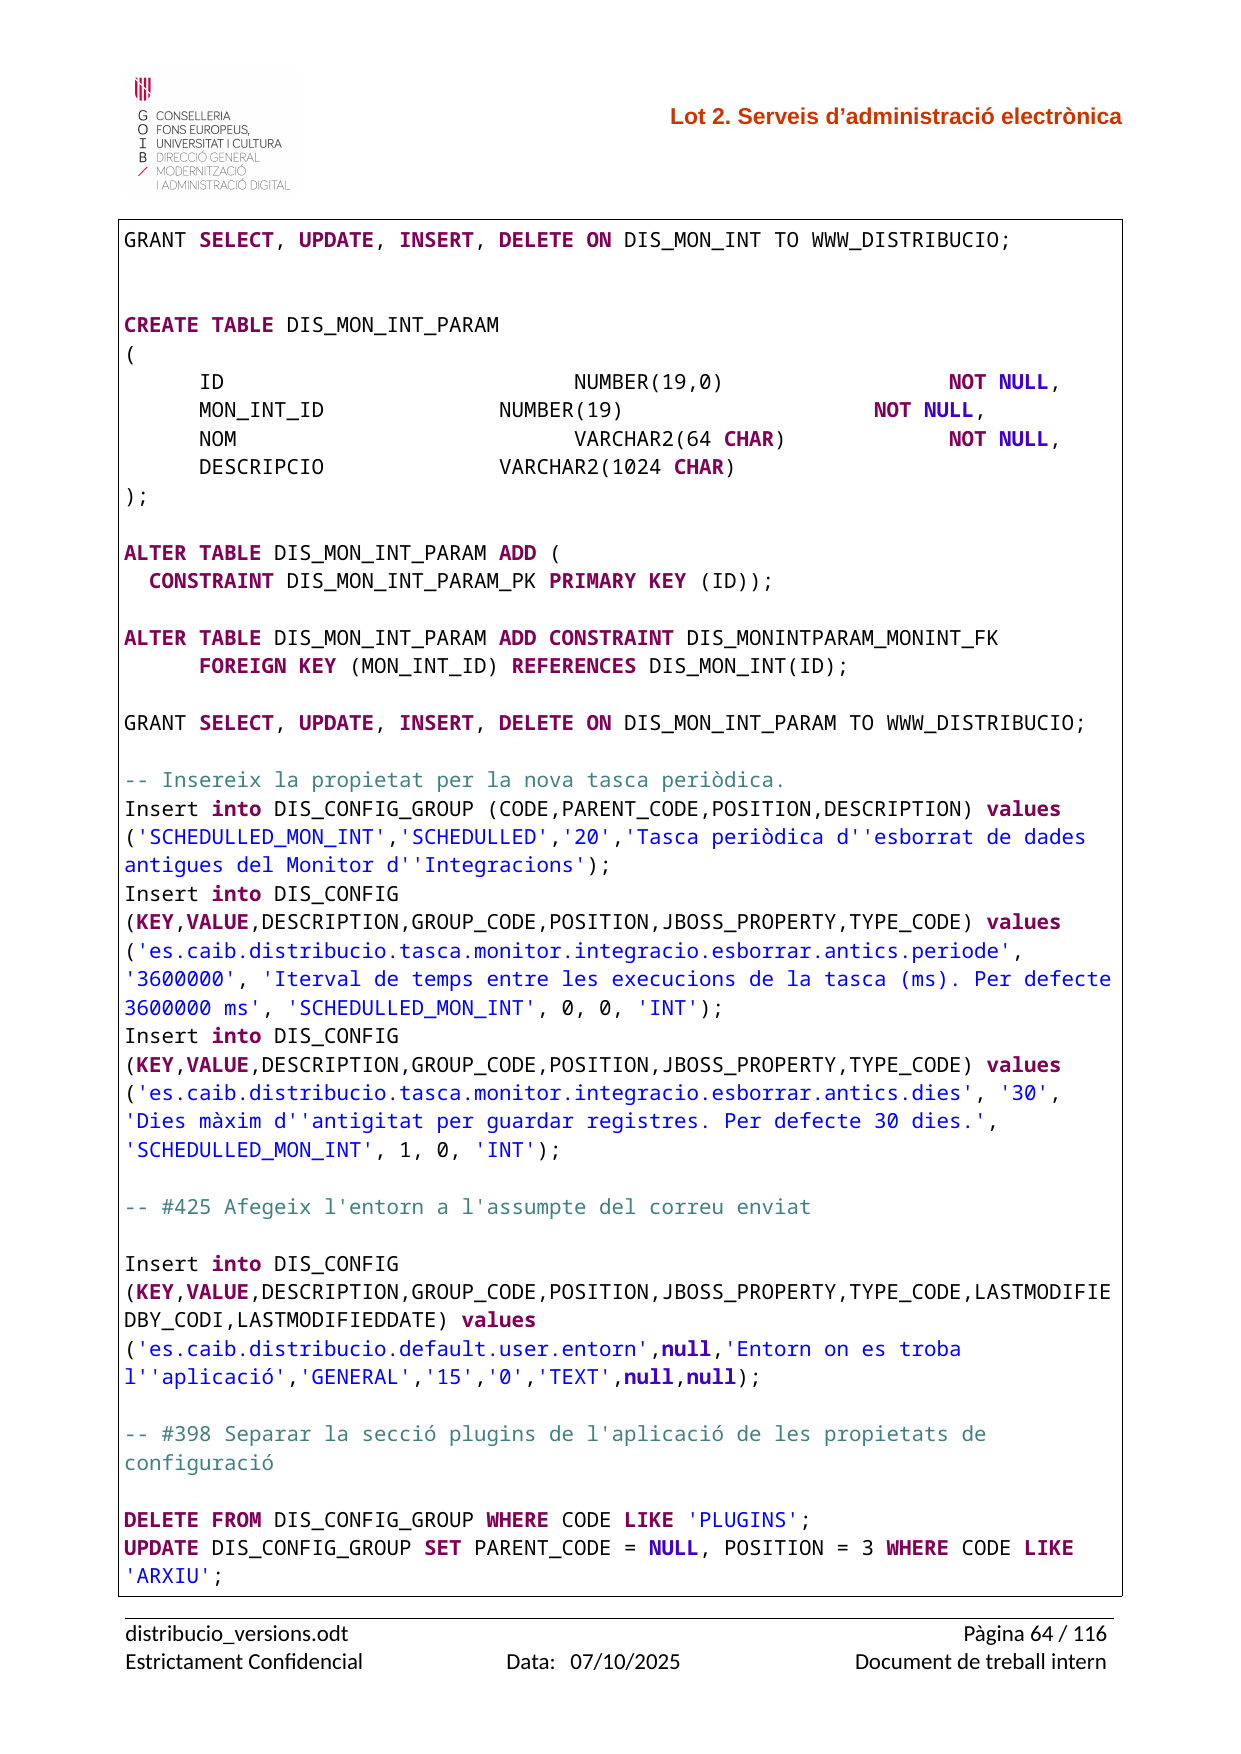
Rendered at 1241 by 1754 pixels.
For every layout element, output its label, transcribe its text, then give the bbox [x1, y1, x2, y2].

picture [126, 70, 299, 197]
table_header GRANT SELECT, UPDATE, INSERT, DELETE ON DIS_MON_INT TO WWW_DISTRIBUCIO; CREATE TABLE DIS_MON_INT_PARAM ( ID NUMBER(19,0) NOT NULL, MON_INT_ID NUMBER(19) NOT NULL, NOM VARCHAR2(64 CHAR) NOT NULL, DESCRIPCIO VARCHAR2(1024 CHAR) ); ALTER TABLE DIS_MON_INT_PARAM ADD ( CONSTRAINT DIS_MON_INT_PARAM_PK PRIMARY KEY (ID)); ALTER TABLE DIS_MON_INT_PARAM ADD CONSTRAINT DIS_MONINTPARAM_MONINT_FK FOREIGN KEY (MON_INT_ID) REFERENCES DIS_MON_INT(ID); GRANT SELECT, UPDATE, INSERT, DELETE ON DIS_MON_INT_PARAM TO WWW_DISTRIBUCIO; -- Insereix la propietat per la nova tasca periòdica. Insert into DIS_CONFIG_GROUP (CODE,PARENT_CODE,POSITION,DESCRIPTION) values ('SCHEDULLED_MON_INT','SCHEDULLED','20','Tasca periòdica d''esborrat de dades antigues del Monitor d''Integracions'); Insert into DIS_CONFIG (KEY,VALUE,DESCRIPTION,GROUP_CODE,POSITION,JBOSS_PROPERTY,TYPE_CODE) values ('es.caib.distribucio.tasca.monitor.integracio.esborrar.antics.periode', '3600000', 'Iterval de temps entre les execucions de la tasca (ms). Per defecte 3600000 ms', 'SCHEDULLED_MON_INT', 0, 0, 'INT'); Insert into DIS_CONFIG (KEY,VALUE,DESCRIPTION,GROUP_CODE,POSITION,JBOSS_PROPERTY,TYPE_CODE) values ('es.caib.distribucio.tasca.monitor.integracio.esborrar.antics.dies', '30', 'Dies màxim d''antigitat per guardar registres. Per defecte 30 dies.', 'SCHEDULLED_MON_INT', 1, 0, 'INT'); -- #425 Afegeix l'entorn a l'assumpte del correu enviat Insert into DIS_CONFIG (KEY,VALUE,DESCRIPTION,GROUP_CODE,POSITION,JBOSS_PROPERTY,TYPE_CODE,LASTMODIFIEDBY_CODI,LASTMODIFIEDDATE) values ('es.caib.distribucio.default.user.entorn',null,'Entorn on es troba l''aplicació','GENERAL','15','0','TEXT',null,null); -- #398 Separar la secció plugins de l'aplicació de les propietats de configuració DELETE FROM DIS_CONFIG_GROUP WHERE CODE LIKE 'PLUGINS'; UPDATE DIS_CONFIG_GROUP SET PARENT_CODE = NULL, POSITION = 3 WHERE CODE LIKE 'ARXIU'; [119, 220, 1122, 1596]
